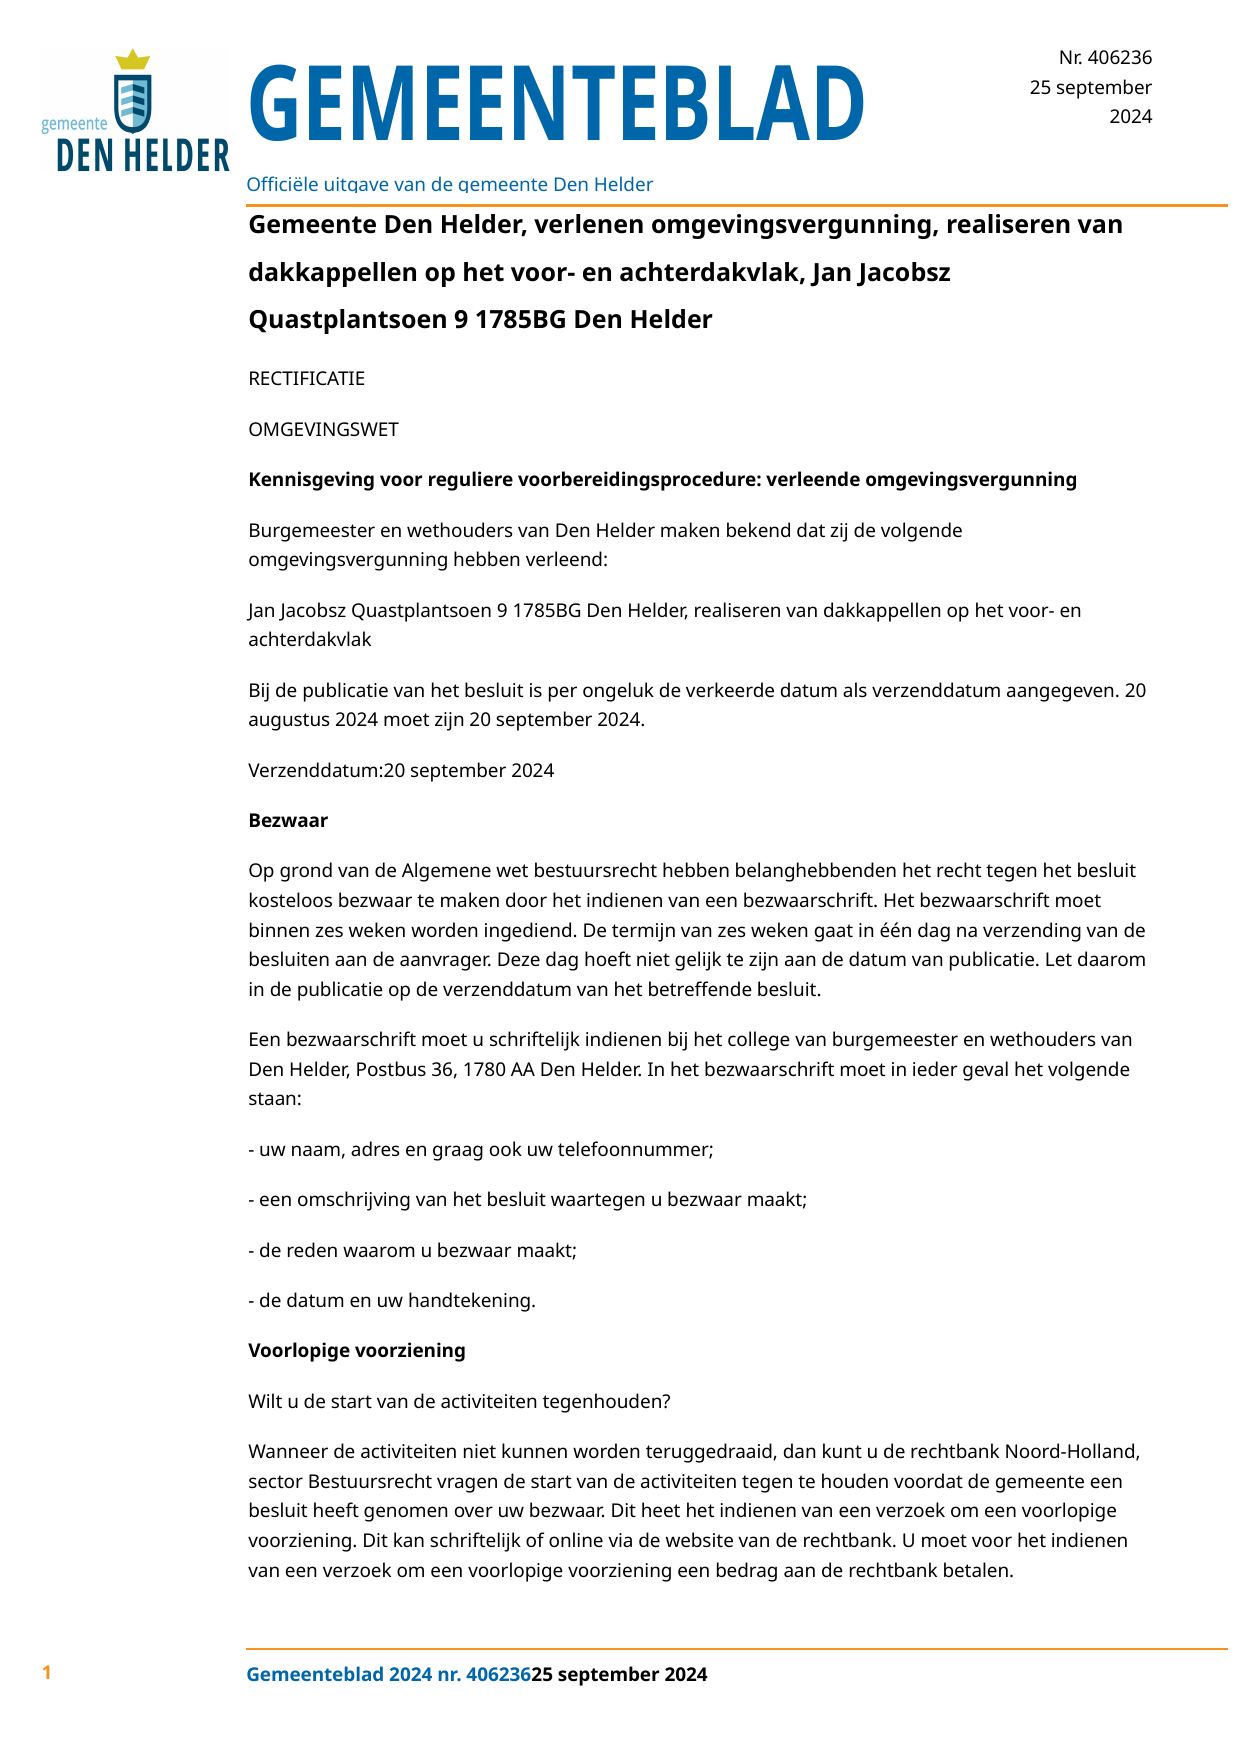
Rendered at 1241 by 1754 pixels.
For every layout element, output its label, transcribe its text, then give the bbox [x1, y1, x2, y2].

picture [63, 144, 68, 165]
text Voorlopige voorziening [248, 1338, 1152, 1363]
text RECTIFICATIE [248, 366, 1152, 391]
picture [182, 144, 187, 165]
text Een bezwaarschrift moet u schriftelijk indienen bij het college van burgemeester en wethouders van Den Helder, Postbus 36, 1780 AA Den Helder. In het bezwaarschrift moet in ieder geval het volgende staan: [248, 1026, 1152, 1111]
text - de datum en uw handtekening. [248, 1287, 1152, 1313]
text Wilt u de start van de activiteiten tegenhouden? [248, 1388, 1152, 1414]
picture [41, 47, 231, 172]
text Op grond van de Algemene wet bestuursrecht hebben belanghebbenden het recht tegen het besluit kosteloos bezwaar te maken door het indienen van een bezwaarschrift. Het bezwaarschrift moet binnen zes weken worden ingediend. De termijn van zes weken gaat in één dag na verzending van de besluiten aan de aanvrager. Deze dag hoeft niet gelijk te zijn aan de datum van publicatie. Let daarom in de publicatie op de verzenddatum van het betreffende besluit. [248, 858, 1152, 1002]
text Wanneer de activiteiten niet kunnen worden teruggedraaid, dan kunt u de rechtbank Noord-Holland, sector Bestuursrecht vragen de start van de activiteiten tegen te houden voordat de gemeente een besluit heeft genomen over uw bezwaar. Dit heet het indienen van een verzoek om een voorlopige voorziening. Dit kan schriftelijk of online via de website van de rechtbank. U moet voor het indienen van een verzoek om een voorlopige voorziening een bedrag aan de rechtbank betalen. [248, 1438, 1152, 1582]
text Bezwaar [248, 807, 1152, 833]
text Verzenddatum:20 september 2024 [248, 757, 1152, 782]
text Gemeente Den Helder, verlenen omgevingsvergunning, realiseren van dakkappellen op het voor- en achterdakvlak, Jan Jacobsz Quastplantsoen 9 1785BG Den Helder [248, 207, 1152, 336]
text - uw naam, adres en graag ook uw telefoonnummer; [248, 1136, 1152, 1162]
text Burgemeester en wethouders van Den Helder maken bekend dat zij de volgende omgevingsvergunning hebben verleend: [248, 517, 1152, 572]
text Bij de publicatie van het besluit is per ongeluk de verkeerde datum als verzenddatum aangegeven. 20 augustus 2024 moet zijn 20 september 2024. [248, 677, 1152, 732]
text OMGEVINGSWET [248, 416, 1152, 442]
text Jan Jacobsz Quastplantsoen 9 1785BG Den Helder, realiseren van dakkappellen op het voor- en achterdakvlak [248, 597, 1152, 652]
picture [100, 154, 106, 172]
picture [130, 157, 135, 172]
text Kennisgeving voor reguliere voorbereidingsprocedure: verleende omgevingsvergunning [248, 466, 1152, 492]
text - de reden waarom u bezwaar maakt; [248, 1237, 1152, 1262]
picture [220, 160, 224, 172]
text - een omschrijving van het besluit waartegen u bezwaar maakt; [248, 1186, 1152, 1212]
